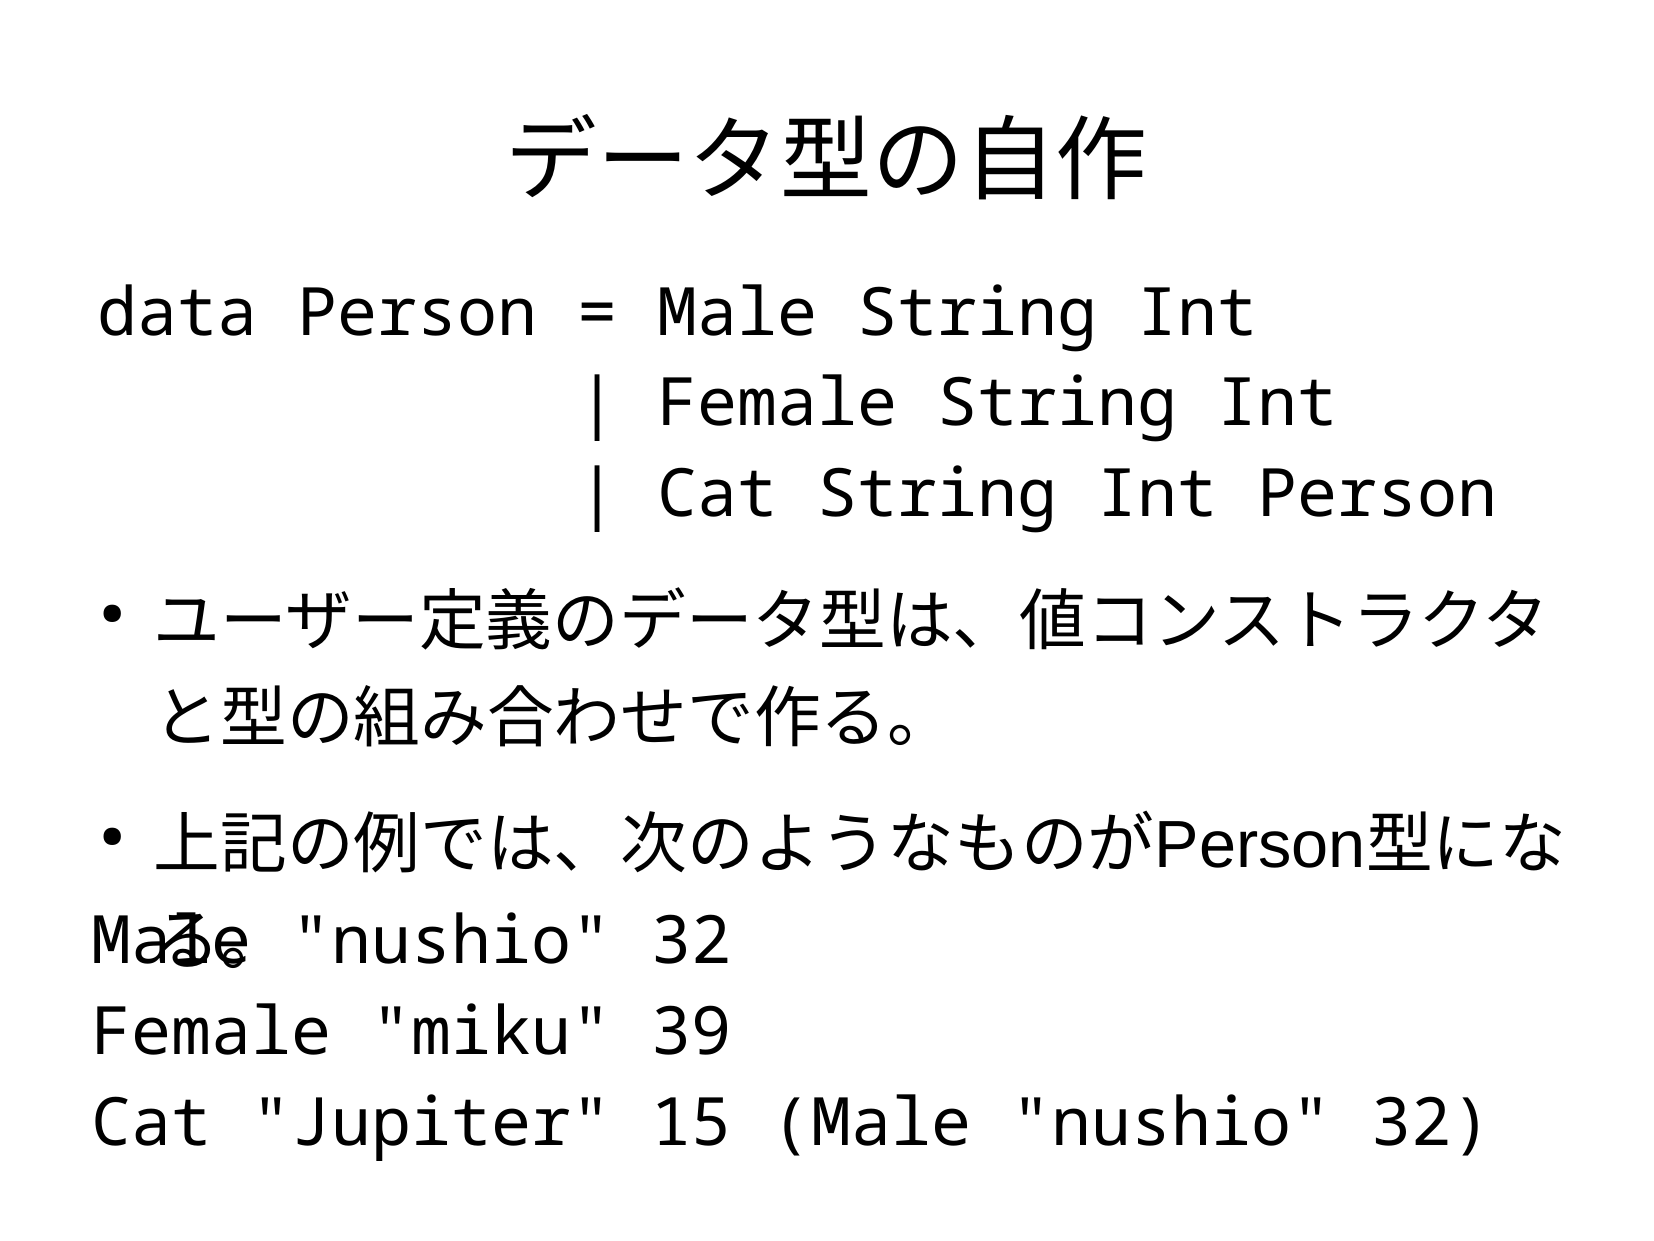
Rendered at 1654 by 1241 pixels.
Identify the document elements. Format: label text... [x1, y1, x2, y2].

list ユーザー定義のデータ型は、値コンストラクタと型の組み合わせで作る。 上記の例では、次のようなものがPerson型になる。 [82, 566, 1571, 1010]
text_box data Person = Male String Int | Female String Int | Cat String Int Person [82, 256, 1571, 492]
text_box Male "nushio" 32 Female "miku" 39 Cat "Jupiter" 15 (Male "nushio" 32) [76, 884, 1565, 1194]
title データ型の自作 [82, 49, 1571, 256]
